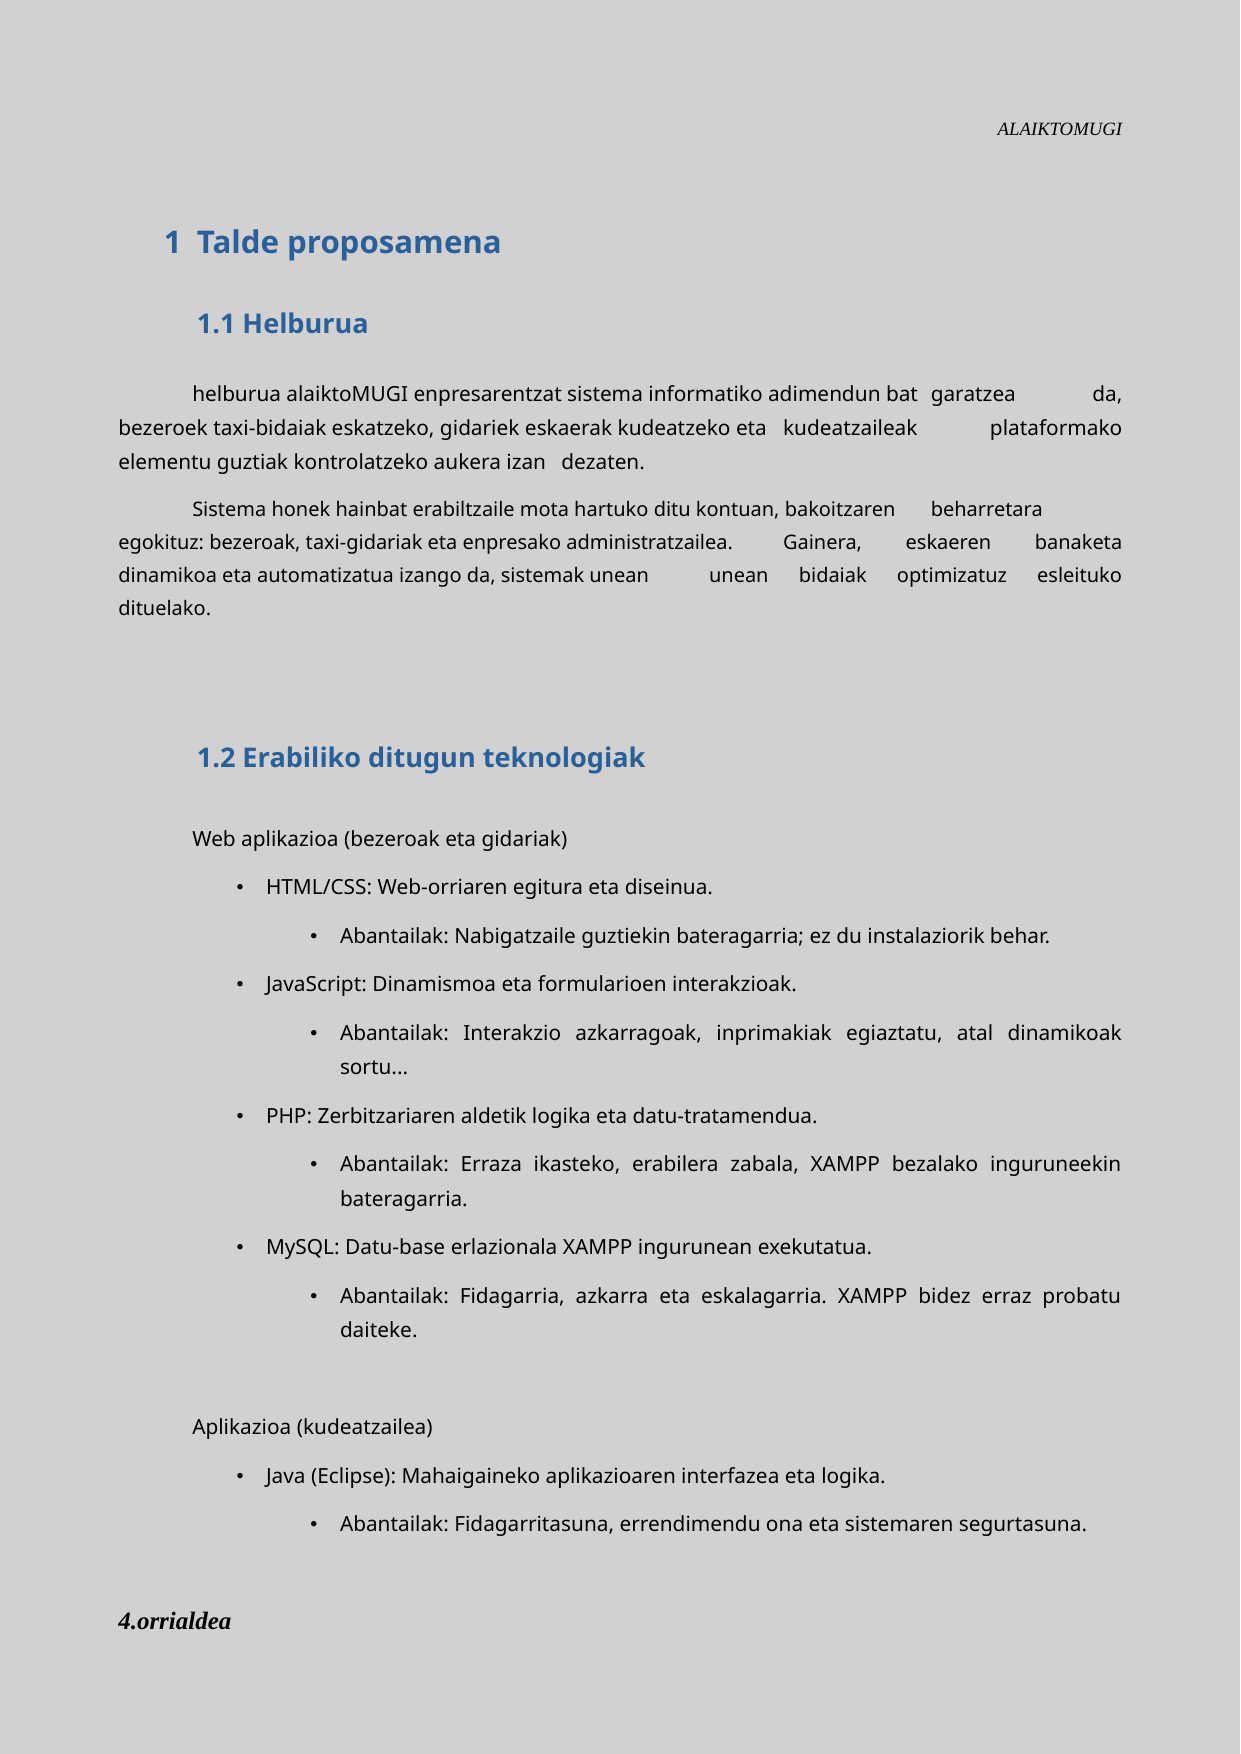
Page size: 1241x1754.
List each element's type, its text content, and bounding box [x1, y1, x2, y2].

list Abantailak: Fidagarria, azkarra eta eskalagarria. XAMPP bidez erraz probatu daiteke. [310, 1281, 1122, 1343]
text Aplikazioa (kudeatzailea) [118, 1412, 1122, 1441]
list Java (Eclipse): Mahaigaineko aplikazioaren interfazea eta logika. [236, 1461, 1122, 1489]
list HTML/CSS: Web-orriaren egitura eta diseinua. [236, 872, 1122, 901]
list PHP: Zerbitzariaren aldetik logika eta datu-tratamendua. [236, 1101, 1122, 1129]
list Abantailak: Nabigatzaile guztiekin bateragarria; ez du instalaziorik behar. [310, 921, 1122, 949]
list JavaScript: Dinamismoa eta formularioen interakzioak. [236, 969, 1122, 998]
text Sistema honek hainbat erabiltzaile mota hartuko ditu kontuan, bakoitzaren beharretara egokituz: bezeroak, taxi-gidariak eta enpresako administratzailea. Gainera, eskaeren banaketa dinamikoa eta automatizatua izango da, sistemak unean unean bidaiak optimizatuz esleituko dituelako. [118, 495, 1122, 621]
text Web aplikazioa (bezeroak eta gidariak) [118, 824, 1122, 852]
list Talde proposamena [155, 220, 1122, 262]
list 1.1 Helburua [155, 305, 1122, 342]
list Abantailak: Fidagarritasuna, errendimendu ona eta sistemaren segurtasuna. [310, 1509, 1122, 1538]
text helburua alaiktoMUGI enpresarentzat sistema informatiko adimendun bat garatzea da, bezeroek taxi-bidaiak eskatzeko, gidariek eskaerak kudeatzeko eta kudeatzaileak plataformako elementu guztiak kontrolatzeko aukera izan dezaten. [118, 379, 1122, 475]
list Abantailak: Interakzio azkarragoak, inprimakiak egiaztatu, atal dinamikoak sortu... [310, 1018, 1122, 1081]
list 1.2 Erabiliko ditugun teknologiak [155, 738, 1122, 775]
list Abantailak: Erraza ikasteko, erabilera zabala, XAMPP bezalako inguruneekin bateragarria. [310, 1149, 1122, 1212]
list MySQL: Datu-base erlazionala XAMPP ingurunean exekutatua. [236, 1232, 1122, 1261]
